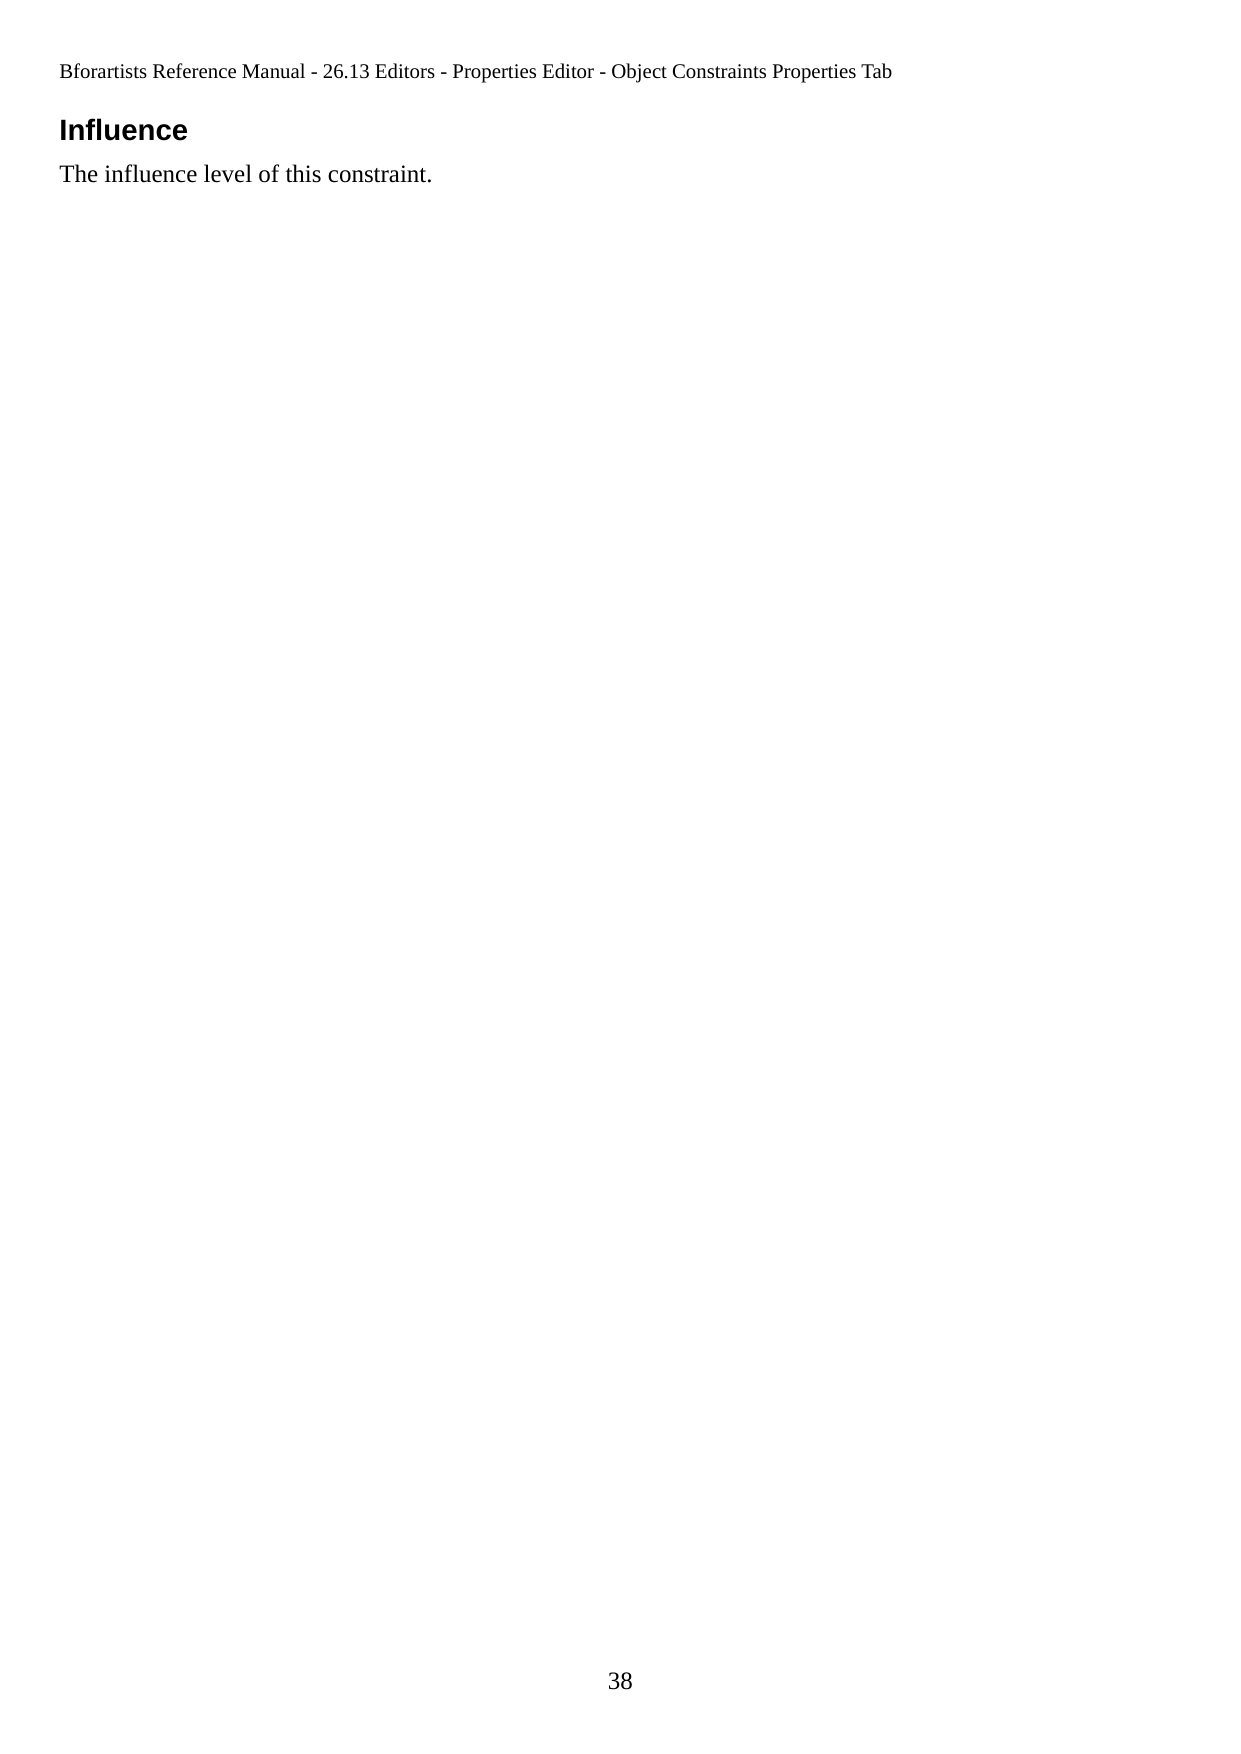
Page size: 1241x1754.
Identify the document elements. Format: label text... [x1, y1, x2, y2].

text The influence level of this constraint. [59, 159, 1181, 188]
subtitle Influence [59, 113, 1181, 146]
